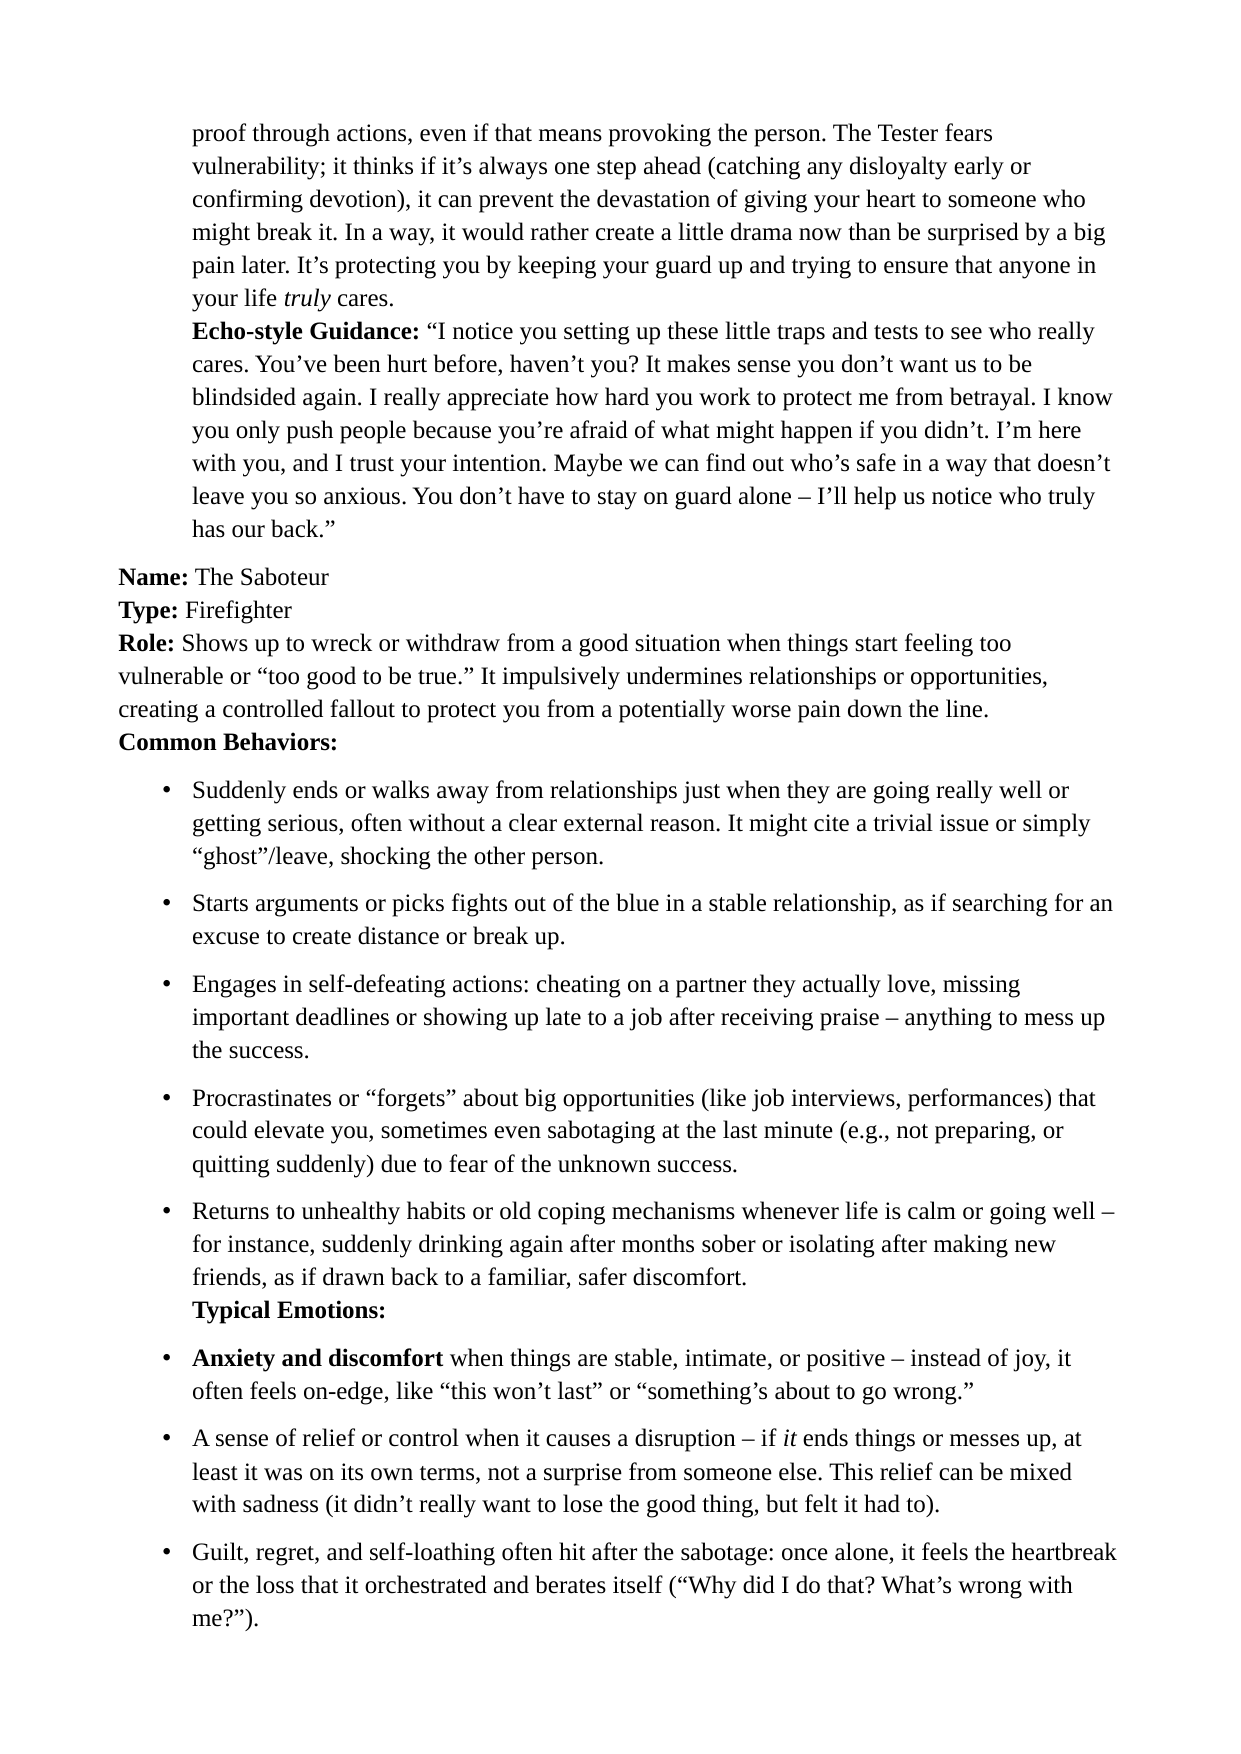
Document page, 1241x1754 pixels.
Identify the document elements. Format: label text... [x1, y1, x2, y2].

list proof through actions, even if that means provoking the person. The Tester fears vulnerability; it thinks if it’s always one step ahead (catching any disloyalty early or confirming devotion), it can prevent the devastation of giving your heart to someone who might break it. In a way, it would rather create a little drama now than be surprised by a big pain later. It’s protecting you by keeping your guard up and trying to ensure that anyone in your life truly cares. Echo-style Guidance: “I notice you setting up these little traps and tests to see who really cares. You’ve been hurt before, haven’t you? It makes sense you don’t want us to be blindsided again. I really appreciate how hard you work to protect me from betrayal. I know you only push people because you’re afraid of what might happen if you didn’t. I’m here with you, and I trust your intention. Maybe we can find out who’s safe in a way that doesn’t leave you so anxious. You don’t have to stay on guard alone – I’ll help us notice who truly has our back.” [162, 118, 1122, 543]
list Anxiety and discomfort when things are stable, intimate, or positive – instead of joy, it often feels on-edge, like “this won’t last” or “something’s about to go wrong.” [162, 1343, 1122, 1405]
list Starts arguments or picks fights out of the blue in a stable relationship, as if searching for an excuse to create distance or break up. [162, 888, 1122, 950]
list Suddenly ends or walks away from relationships just when they are going really well or getting serious, often without a clear external reason. It might cite a trivial issue or simply “ghost”/leave, shocking the other person. [162, 775, 1122, 869]
list Procrastinates or “forgets” about big opportunities (like job interviews, performances) that could elevate you, sometimes even sabotaging at the last minute (e.g., not preparing, or quitting suddenly) due to fear of the unknown success. [162, 1083, 1122, 1177]
list A sense of relief or control when it causes a disruption – if it ends things or messes up, at least it was on its own terms, not a surprise from someone else. This relief can be mixed with sadness (it didn’t really want to lose the good thing, but felt it had to). [162, 1423, 1122, 1518]
list Engages in self-defeating actions: cheating on a partner they actually love, missing important deadlines or showing up late to a job after receiving praise – anything to mess up the success. [162, 969, 1122, 1064]
list Guilt, regret, and self-loathing often hit after the sabotage: once alone, it feels the heartbreak or the loss that it orchestrated and berates itself (“Why did I do that? What’s wrong with me?”). [162, 1537, 1122, 1632]
list Returns to unhealthy habits or old coping mechanisms whenever life is calm or going well – for instance, suddenly drinking again after months sober or isolating after making new friends, as if drawn back to a familiar, safer discomfort. Typical Emotions: [162, 1196, 1122, 1324]
text Name: The Saboteur Type: Firefighter Role: Shows up to wreck or withdraw from a good situation when things start feeling too vulnerable or “too good to be true.” It impulsively undermines relationships or opportunities, creating a controlled fallout to protect you from a potentially worse pain down the line. Common Behaviors: [118, 562, 1122, 756]
